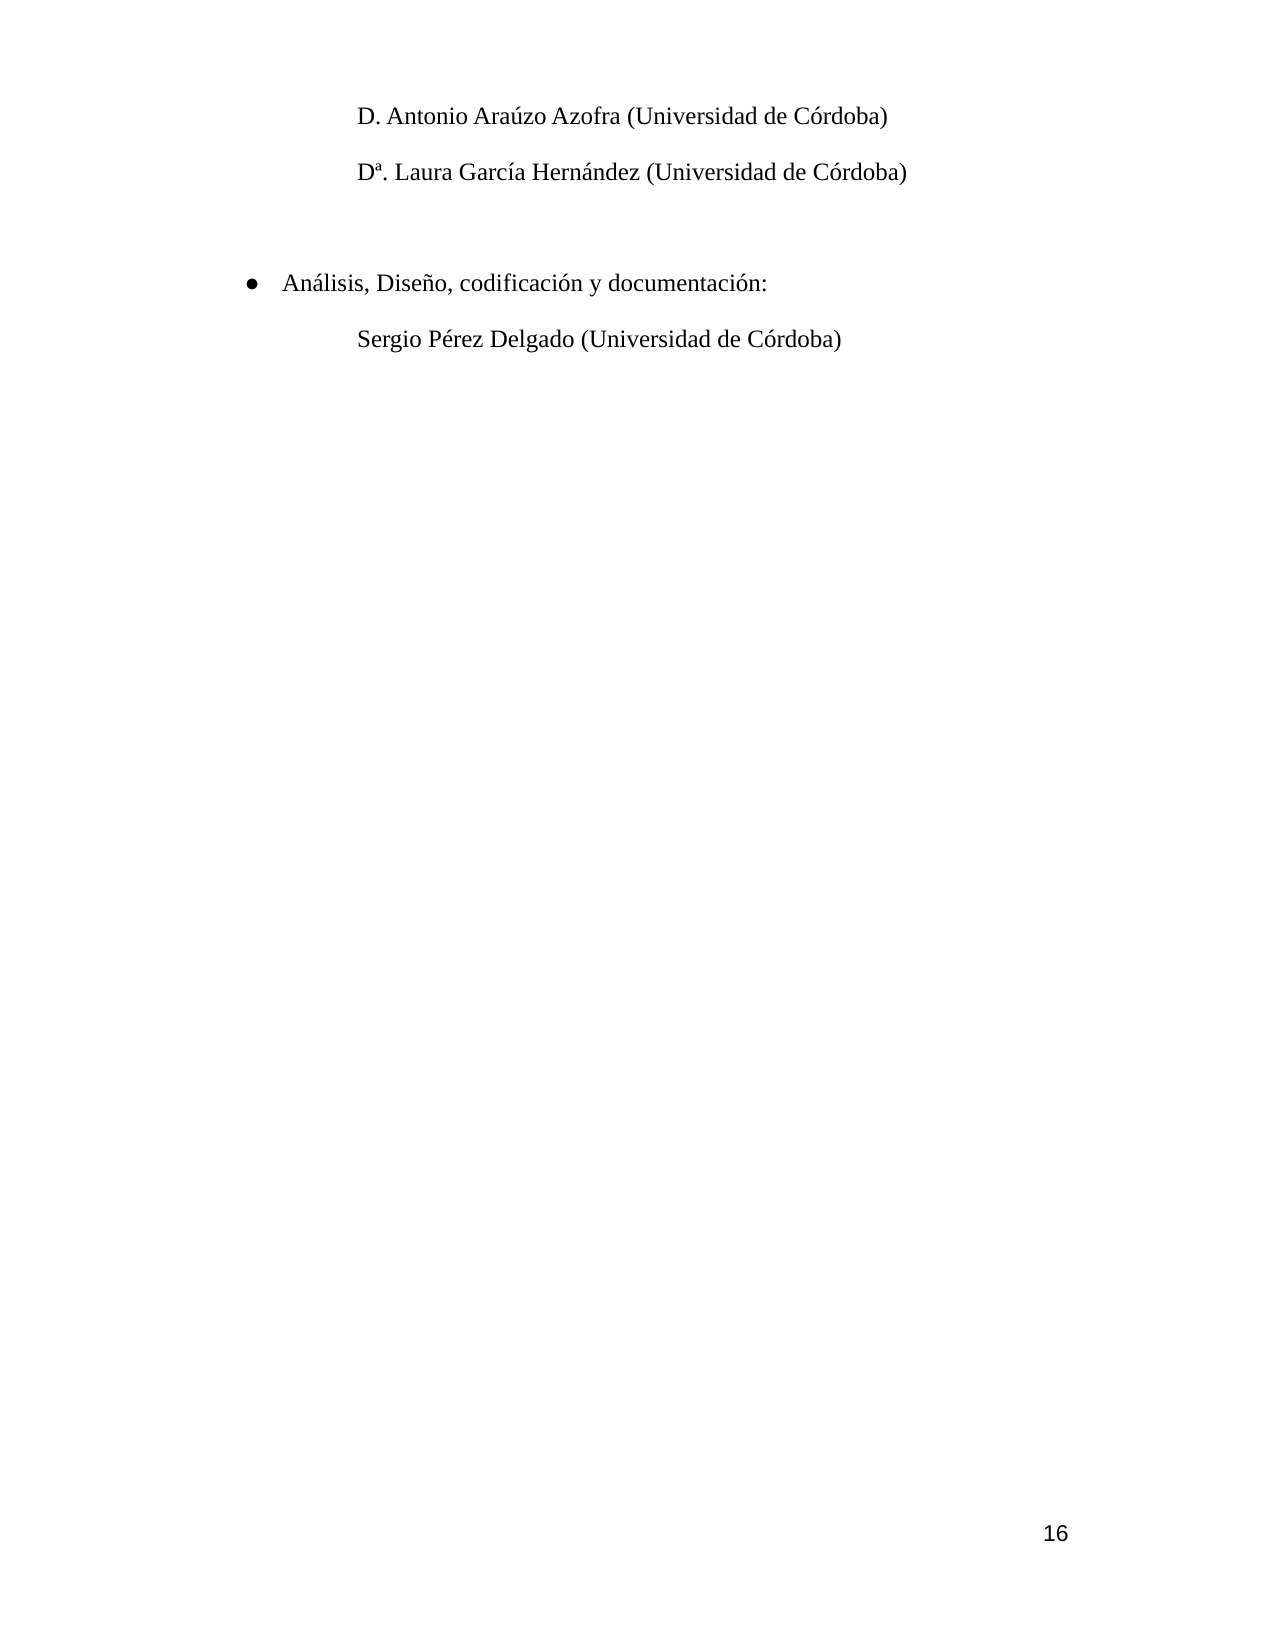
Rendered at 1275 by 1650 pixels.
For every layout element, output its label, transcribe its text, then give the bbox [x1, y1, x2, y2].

text Sergio Pérez Delgado (Universidad de Córdoba) [207, 324, 1068, 353]
text Dª. Laura García Hernández (Universidad de Córdoba) [207, 157, 1068, 186]
text D. Antonio Araúzo Azofra (Universidad de Córdoba) [207, 101, 1068, 130]
list Análisis, Diseño, codificación y documentación: [244, 268, 1068, 297]
